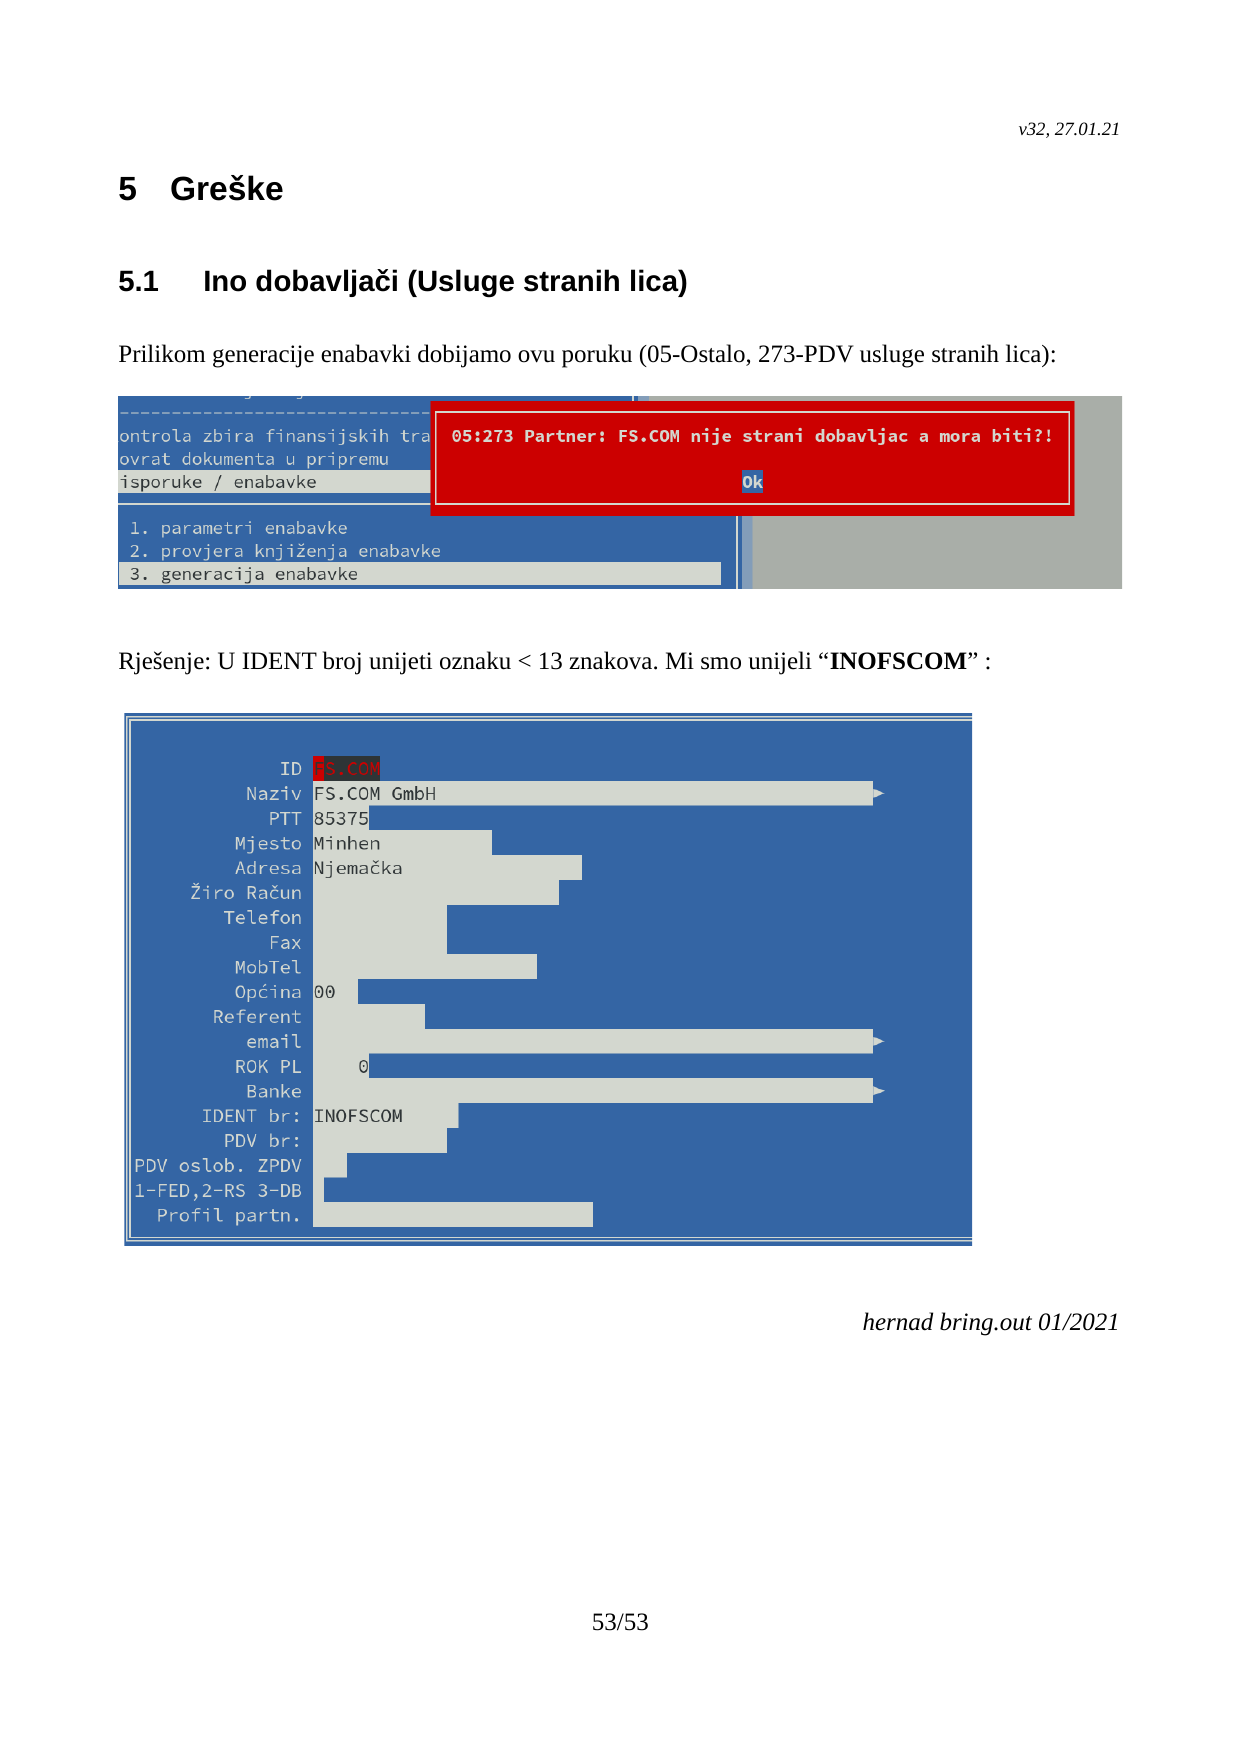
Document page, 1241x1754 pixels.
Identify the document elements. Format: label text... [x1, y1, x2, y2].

subtitle Greške [118, 169, 1122, 208]
subtitle Ino dobavljači (Usluge stranih lica) [118, 264, 1122, 297]
text Prilikom generacije enabavki dobijamo ovu poruku (05-Ostalo, 273-PDV usluge stranih lica): [118, 339, 1122, 367]
text Rješenje: U IDENT broj unijeti oznaku < 13 znakova. Mi smo unijeli “INOFSCOM” : [118, 646, 1122, 675]
text hernad bring.out 01/2021 [118, 1307, 1122, 1336]
picture [118, 396, 1123, 589]
picture [124, 713, 973, 1246]
